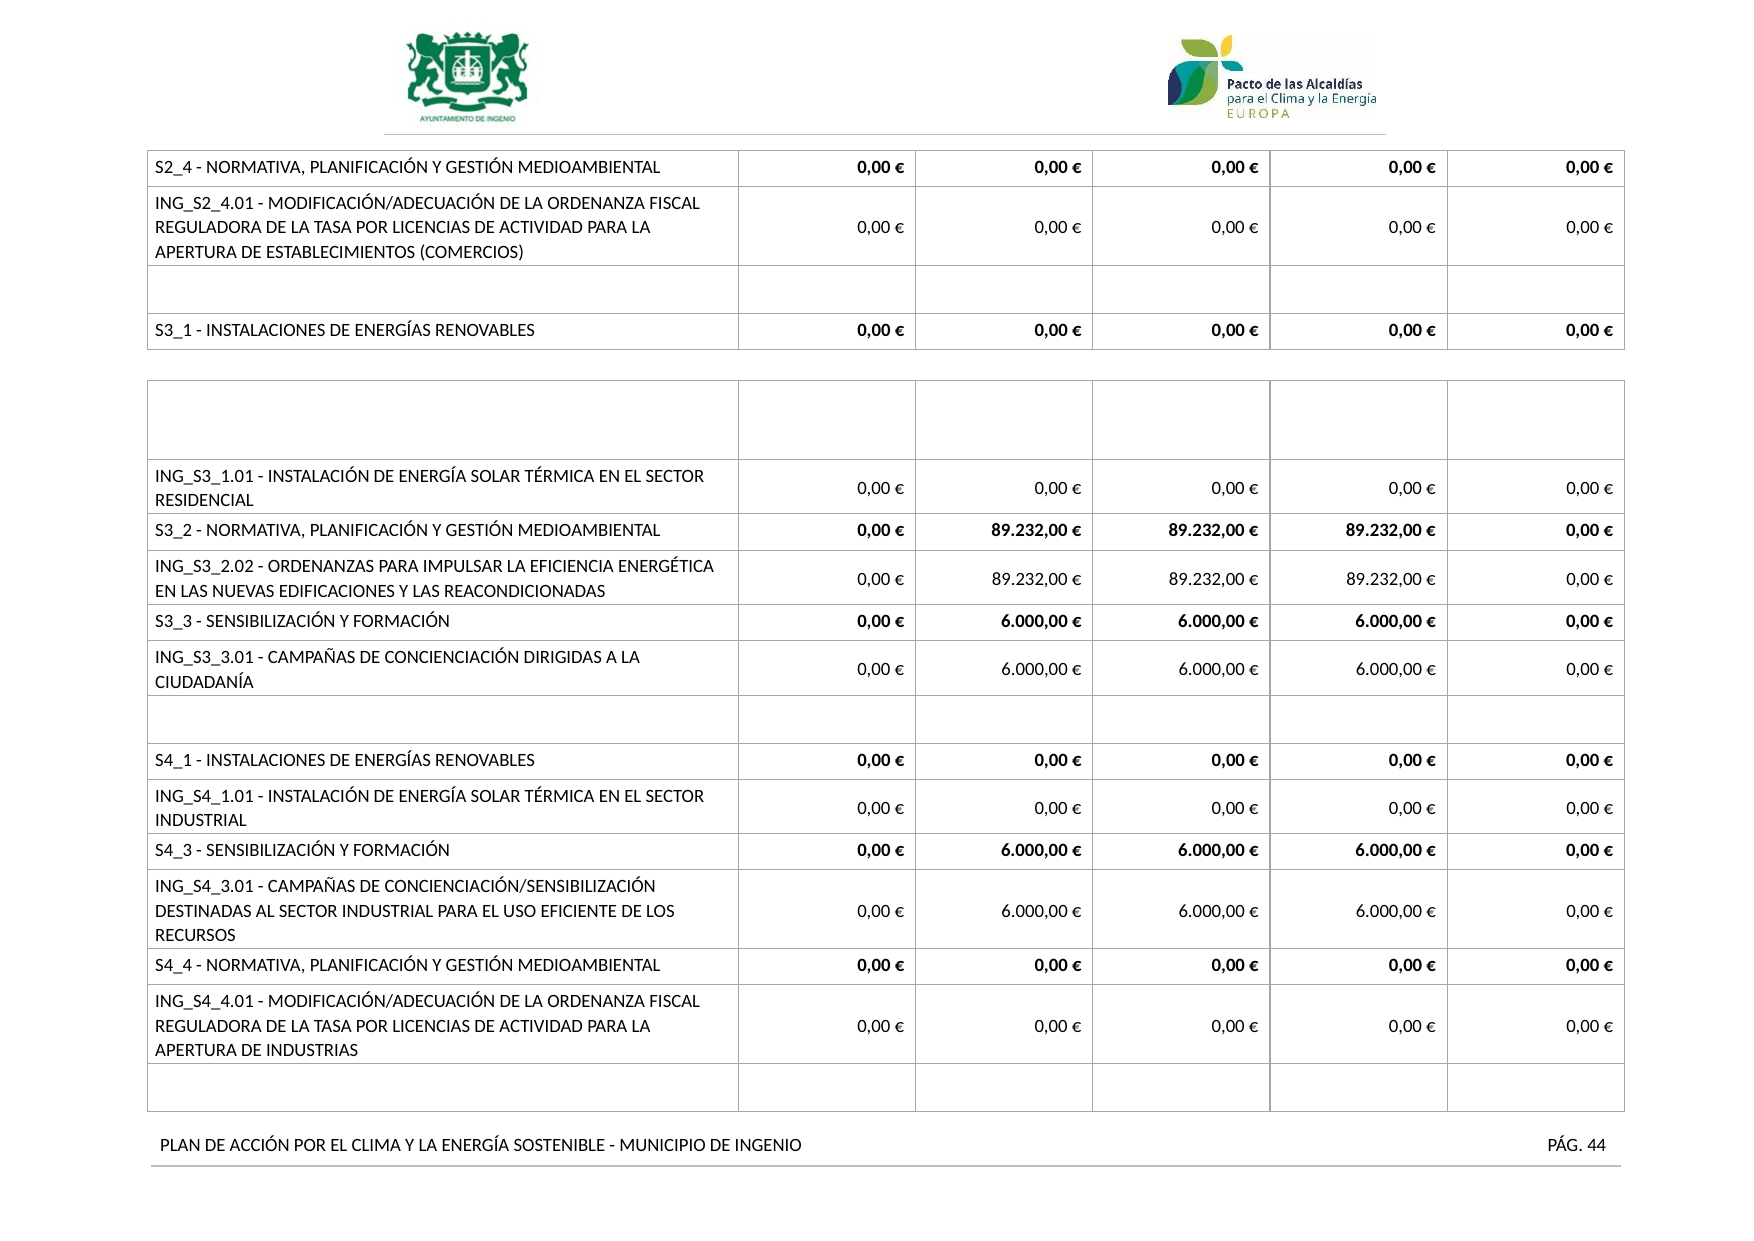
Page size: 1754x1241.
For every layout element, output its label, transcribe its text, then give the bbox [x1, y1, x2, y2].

table_cell 95.232,00 € [916, 266, 1092, 313]
table_cell 6.000,00 € [916, 641, 1092, 694]
table_cell S3 - EDIFICIOS RESIDENCIALES [148, 266, 738, 313]
table_cell 0,00 € [1448, 744, 1624, 779]
table_cell 0,00 € [1448, 187, 1624, 265]
table_cell 0,00 € [916, 151, 1092, 186]
table_cell 1.118.704,35 € [1271, 1064, 1447, 1111]
table_cell 0,00 € [1448, 551, 1624, 604]
table_cell 0,00 € [1448, 870, 1624, 948]
table_cell 0,00 € [916, 314, 1092, 349]
table_cell 89.232,00 € [1271, 551, 1447, 604]
table_cell 0,00 € [1271, 187, 1447, 265]
table_cell 0,00 € [1448, 780, 1624, 833]
table_header COSTE RECURSOS PROPIOS (€) [1271, 381, 1447, 459]
table_cell 0,00 € [739, 641, 915, 694]
table_cell 0,00 € [739, 266, 915, 313]
table_cell 6.000,00 € [916, 605, 1092, 640]
table_cell 0,00 € [1448, 266, 1624, 313]
table_cell 6.000,00 € [1093, 605, 1269, 640]
table_cell 0,00 € [1448, 834, 1624, 869]
table_cell 6.000,00 € [1093, 696, 1269, 743]
table_cell 95.232,00 € [1271, 266, 1447, 313]
table_cell 0,00 € [1448, 605, 1624, 640]
table_cell 6.000,00 € [916, 870, 1092, 948]
table_cell 0,00 € [1448, 314, 1624, 349]
table_cell S4_1 - INSTALACIONES DE ENERGÍAS RENOVABLES [148, 744, 738, 779]
table_cell 6.000,00 € [1271, 696, 1447, 743]
table_cell 0,00 € [1093, 187, 1269, 265]
table_cell 6.000,00 € [1093, 870, 1269, 948]
table_cell 0,00 € [1271, 780, 1447, 833]
table_cell 0,00 € [1448, 151, 1624, 186]
table_cell 6.000,00 € [916, 834, 1092, 869]
table_cell 0,00 € [739, 314, 915, 349]
table_header PRESUPUESTO (€) [1093, 381, 1269, 459]
table_cell 0,00 € [1093, 985, 1269, 1063]
table_cell 0,00 € [1448, 514, 1624, 549]
table_cell S3_2 - NORMATIVA, PLANIFICACIÓN Y GESTIÓN MEDIOAMBIENTAL [148, 514, 738, 549]
table_cell 0,00 € [739, 151, 915, 186]
table_cell 6.000,00 € [1093, 641, 1269, 694]
table_cell 6.000,00 € [916, 696, 1092, 743]
table_cell ING_S2_4.01 - MODIFICACIÓN/ADECUACIÓN DE LA ORDENANZA FISCAL REGULADORA DE LA TASA POR LICENCIAS DE ACTIVIDAD PARA LA APERTURA DE ESTABLECIMIENTOS (COMERCIOS) [148, 187, 738, 265]
table_cell 0,00 € [916, 187, 1092, 265]
table_cell 89.232,00 € [1093, 551, 1269, 604]
table_cell 89.232,00 € [1271, 514, 1447, 549]
table_cell 0,00 € [1448, 641, 1624, 694]
table_cell 0,00 € [1271, 949, 1447, 984]
table_cell 0,00 € [916, 744, 1092, 779]
table_cell 0,00 € [739, 514, 915, 549]
table_cell 1.891.061,55 € [1093, 1064, 1269, 1111]
table_cell 0,00 € [1271, 744, 1447, 779]
table_cell 0,00 € [739, 551, 915, 604]
table_cell 0,00 € [739, 744, 915, 779]
table_cell 1.759.199,91 € [916, 1064, 1092, 1111]
table_cell 0,00 € [1448, 985, 1624, 1063]
table_cell ING_S4_4.01 - MODIFICACIÓN/ADECUACIÓN DE LA ORDENANZA FISCAL REGULADORA DE LA TASA POR LICENCIAS DE ACTIVIDAD PARA LA APERTURA DE INDUSTRIAS [148, 985, 738, 1063]
table_cell 0,00 € [1093, 744, 1269, 779]
table_cell S4_3 - SENSIBILIZACIÓN Y FORMACIÓN [148, 834, 738, 869]
table_cell S3_3 - SENSIBILIZACIÓN Y FORMACIÓN [148, 605, 738, 640]
table_cell 95.232,00 € [1093, 266, 1269, 313]
table_cell 131.861,64 € [739, 1064, 915, 1111]
table_cell 0,00 € [1271, 985, 1447, 1063]
table_cell S2_4 - NORMATIVA, PLANIFICACIÓN Y GESTIÓN MEDIOAMBIENTAL [148, 151, 738, 186]
table_cell 89.232,00 € [916, 551, 1092, 604]
table_header COSTE NO INVERSIÓN (€) [739, 381, 915, 459]
table_header COSTE FINANCIACIÓN EXTERNA (€) [1448, 381, 1624, 459]
table_cell ING_S3_1.01 - INSTALACIÓN DE ENERGÍA SOLAR TÉRMICA EN EL SECTOR RESIDENCIAL [148, 460, 738, 513]
table_cell 0,00 € [739, 985, 915, 1063]
table_cell ING_S3_2.02 - ORDENANZAS PARA IMPULSAR LA EFICIENCIA ENERGÉTICA EN LAS NUEVAS EDIFICACIONES Y LAS REACONDICIONADAS [148, 551, 738, 604]
table_cell 89.232,00 € [916, 514, 1092, 549]
table_cell 0,00 € [1271, 151, 1447, 186]
table_cell 6.000,00 € [1271, 605, 1447, 640]
table_cell ING_S4_1.01 - INSTALACIÓN DE ENERGÍA SOLAR TÉRMICA EN EL SECTOR INDUSTRIAL [148, 780, 738, 833]
table_cell 0,00 € [739, 949, 915, 984]
table_cell 0,00 € [739, 834, 915, 869]
table_cell S4_4 - NORMATIVA, PLANIFICACIÓN Y GESTIÓN MEDIOAMBIENTAL [148, 949, 738, 984]
table_header ACCIONES [148, 381, 738, 459]
table_cell 0,00 € [1271, 460, 1447, 513]
table_cell 0,00 € [739, 460, 915, 513]
table_cell 0,00 € [916, 780, 1092, 833]
table_cell 0,00 € [1448, 949, 1624, 984]
table_cell 0,00 € [916, 985, 1092, 1063]
table_cell 0,00 € [916, 949, 1092, 984]
table_cell 0,00 € [1448, 696, 1624, 743]
table_cell 0,00 € [1271, 314, 1447, 349]
table_cell 6.000,00 € [1271, 834, 1447, 869]
table_cell 0,00 € [1093, 780, 1269, 833]
table_cell ING_S4_3.01 - CAMPAÑAS DE CONCIENCIACIÓN/SENSIBILIZACIÓN DESTINADAS AL SECTOR INDUSTRIAL PARA EL USO EFICIENTE DE LOS RECURSOS [148, 870, 738, 948]
table_cell 772.357,20 € [1448, 1064, 1624, 1111]
table_cell 0,00 € [739, 605, 915, 640]
table_cell 6.000,00 € [1271, 641, 1447, 694]
table_cell 6.000,00 € [1093, 834, 1269, 869]
table_cell S3_1 - INSTALACIONES DE ENERGÍAS RENOVABLES [148, 314, 738, 349]
table_cell 6.000,00 € [1271, 870, 1447, 948]
table_cell 0,00 € [1093, 151, 1269, 186]
table_cell 0,00 € [739, 187, 915, 265]
table_cell 0,00 € [1093, 949, 1269, 984]
table_cell 0,00 € [739, 870, 915, 948]
table_cell 0,00 € [1093, 460, 1269, 513]
table_cell 89.232,00 € [1093, 514, 1269, 549]
table_cell 0,00 € [739, 696, 915, 743]
table_header COSTE INVERSIÓN (€) [916, 381, 1092, 459]
table_cell 0,00 € [916, 460, 1092, 513]
table_cell S4 - INDUSTRIA [148, 696, 738, 743]
table_cell 0,00 € [1093, 314, 1269, 349]
table_cell ING_S3_3.01 - CAMPAÑAS DE CONCIENCIACIÓN DIRIGIDAS A LA CIUDADANÍA [148, 641, 738, 694]
table_cell 0,00 € [1448, 460, 1624, 513]
table_cell 0,00 € [739, 780, 915, 833]
table_cell S5 - TRANSPORTE [148, 1064, 738, 1111]
